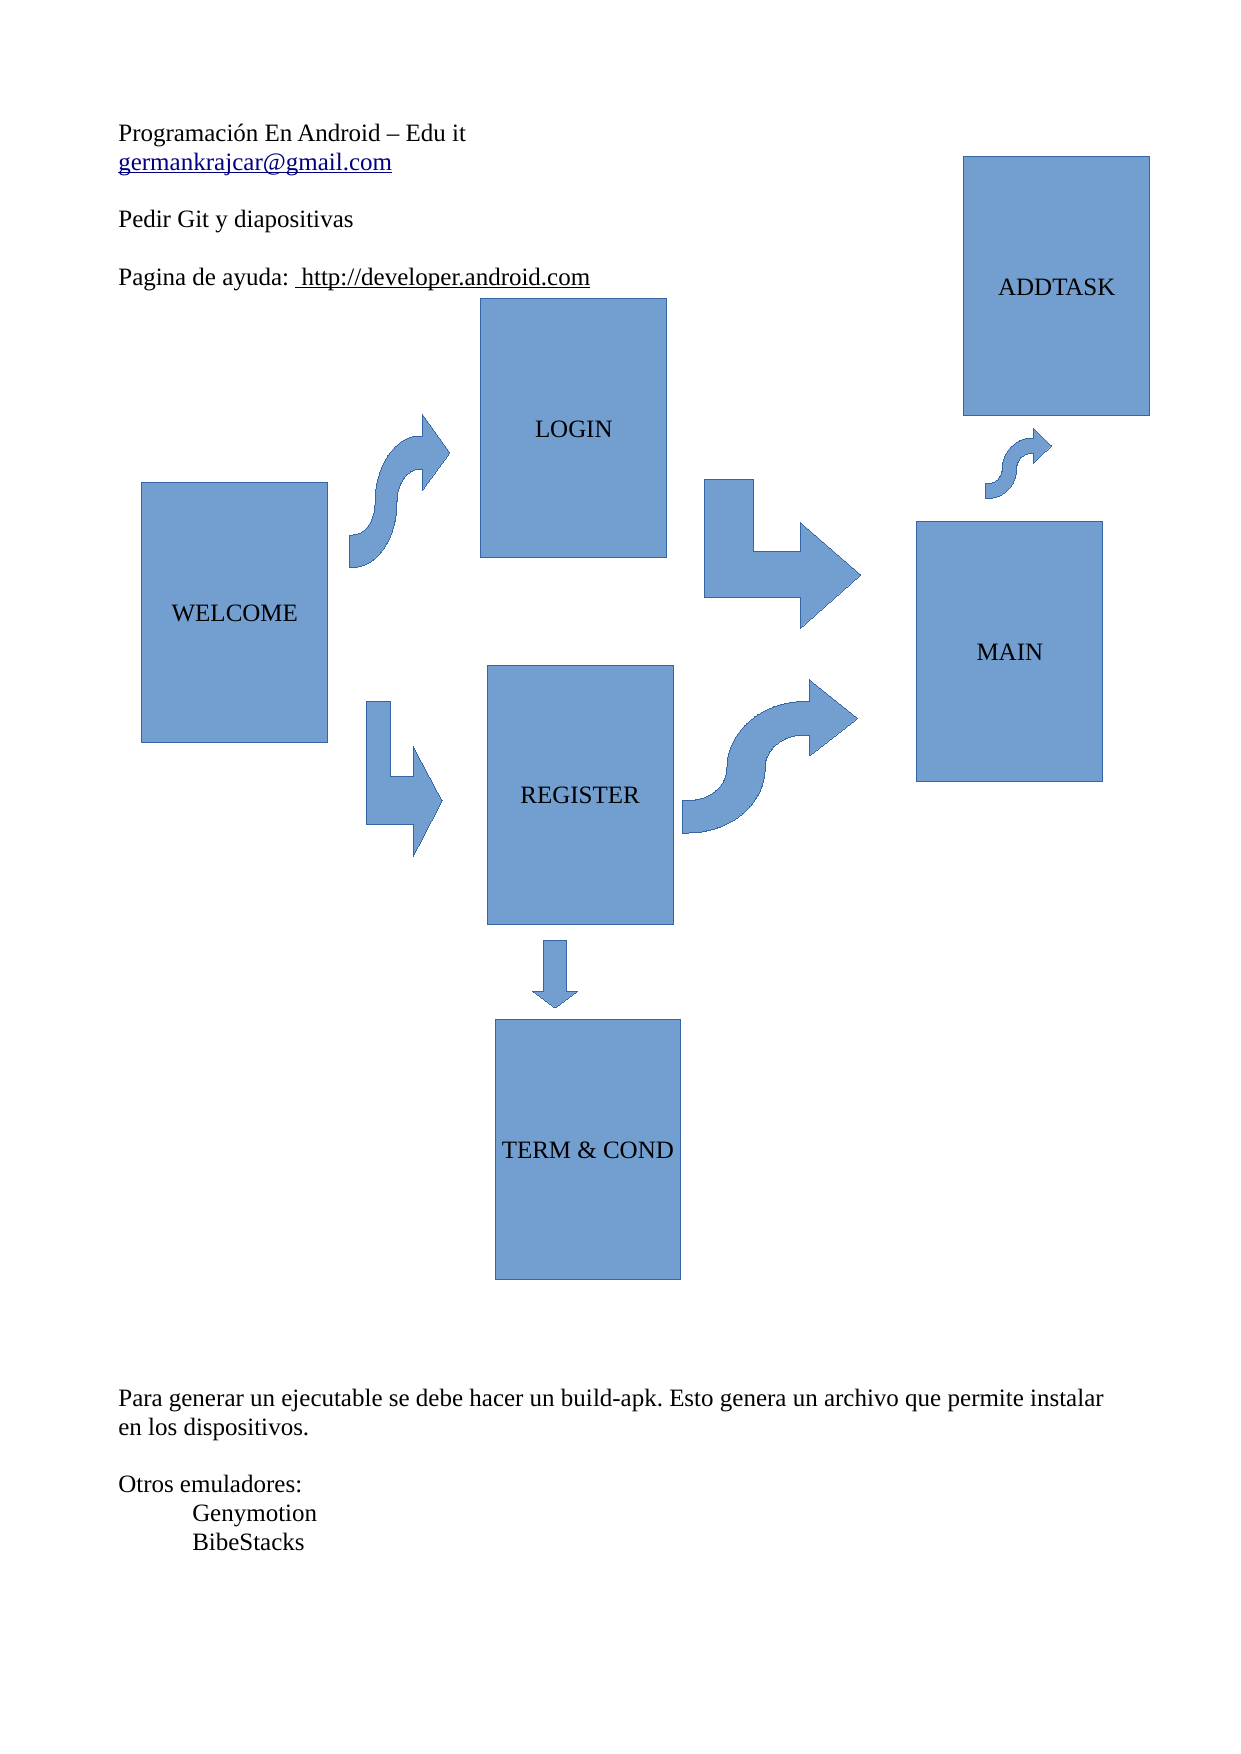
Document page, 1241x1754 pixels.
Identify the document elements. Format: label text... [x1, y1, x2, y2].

text Genymotion [118, 1498, 1122, 1527]
text Programación En Android – Edu it [118, 118, 1122, 147]
text Pedir Git y diapositivas [118, 204, 963, 233]
text germankrajcar@gmail.com [118, 147, 1122, 176]
text Otros emuladores: [118, 1469, 1122, 1498]
text Para generar un ejecutable se debe hacer un build-apk. Esto genera un archivo que permite instalar en los dispositivos. [118, 1383, 1122, 1441]
text BibeStacks [118, 1527, 1122, 1556]
text Pagina de ayuda: http://developer.android.com [118, 262, 963, 291]
